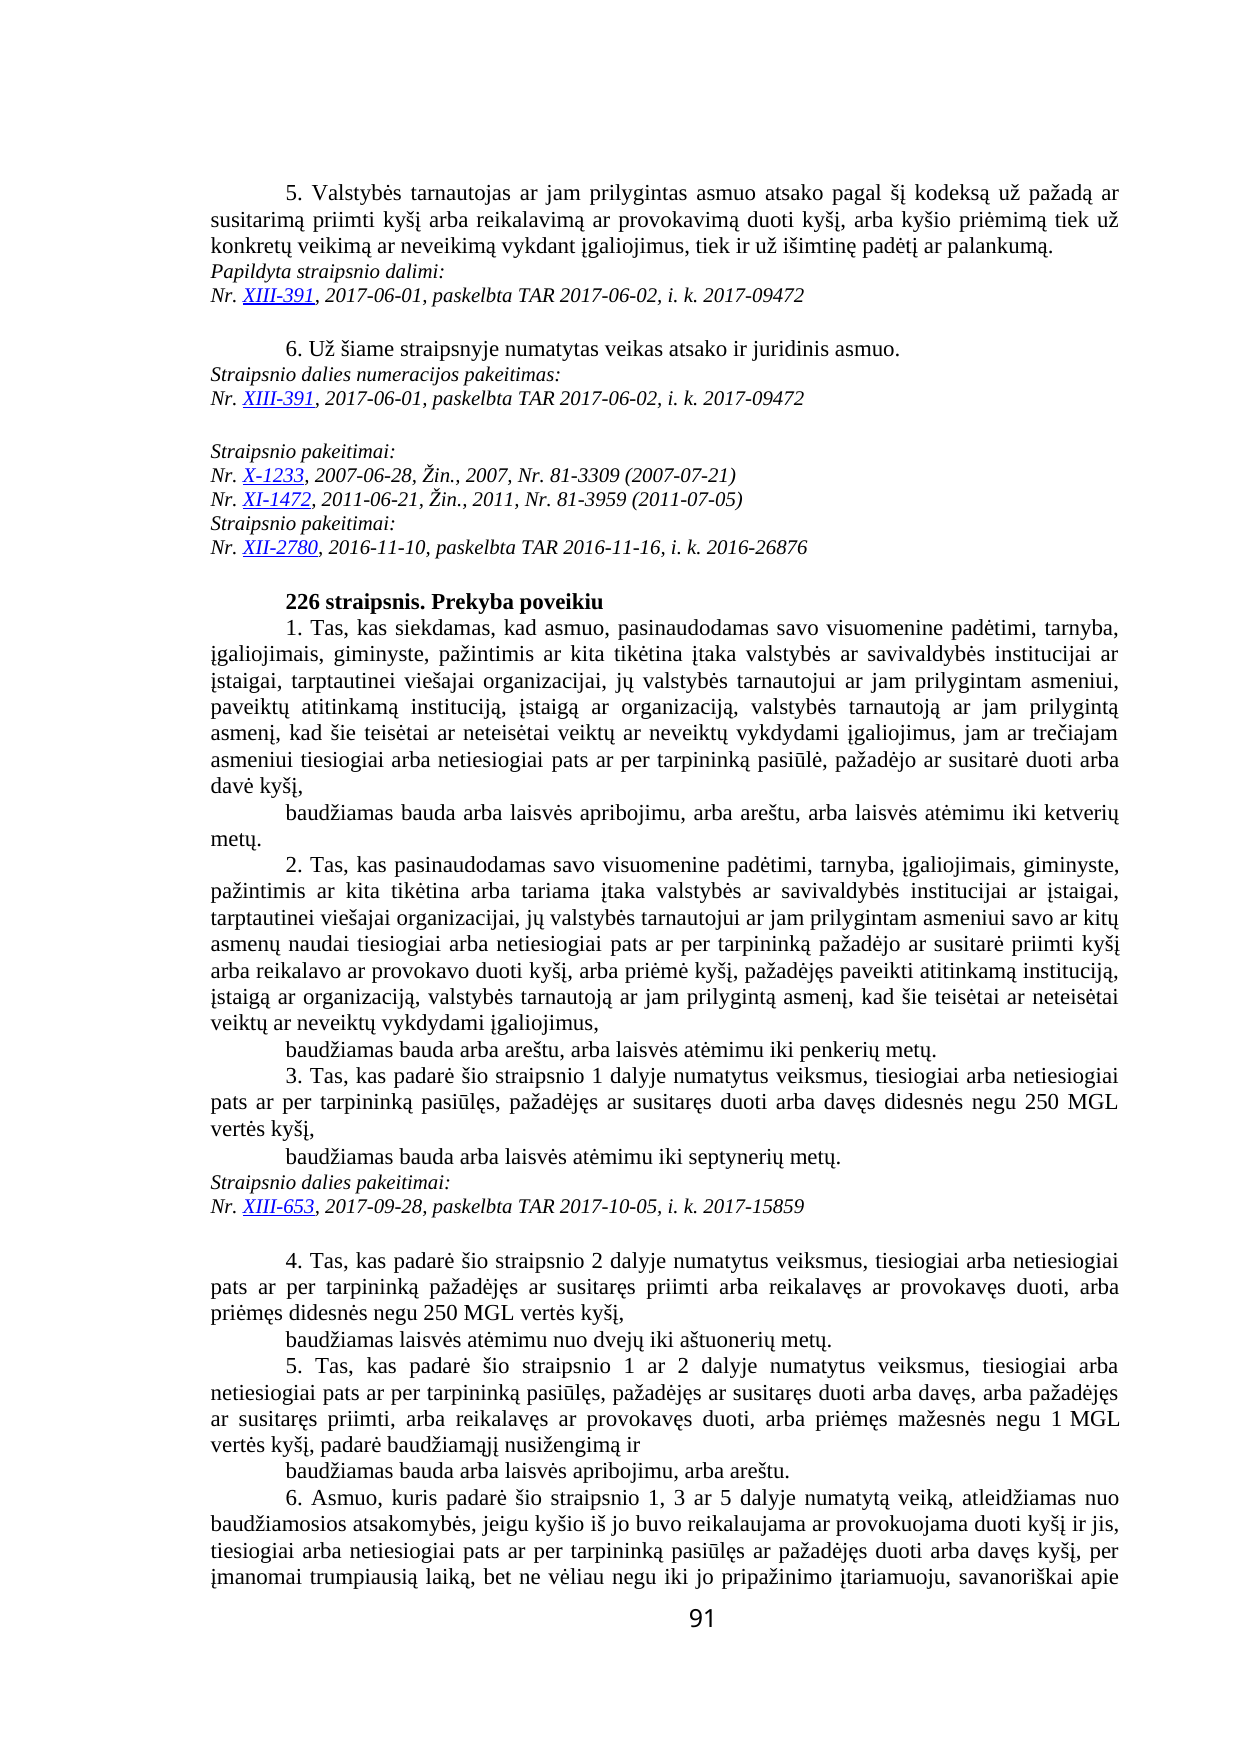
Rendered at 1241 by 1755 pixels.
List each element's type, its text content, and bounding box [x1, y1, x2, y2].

text baudžiamas laisvės atėmimu nuo dvejų iki aštuonerių metų. [210, 1326, 1120, 1352]
text Straipsnio pakeitimai: [210, 439, 1120, 463]
text 5. Tas, kas padarė šio straipsnio 1 ar 2 dalyje numatytus veiksmus, tiesiogiai arba netiesiogiai pats ar per tarpininką pasiūlęs, pažadėjęs ar susitaręs duoti arba davęs, arba pažadėjęs ar susitaręs priimti, arba reikalavęs ar provokavęs duoti, arba priėmęs mažesnės negu 1 MGL vertės kyšį, padarė baudžiamąjį nusižengimą ir [210, 1352, 1120, 1458]
text Nr. X-1233, 2007-06-28, Žin., 2007, Nr. 81-3309 (2007-07-21) [210, 463, 1120, 487]
text Straipsnio dalies numeracijos pakeitimas: [210, 362, 1120, 386]
text Papildyta straipsnio dalimi: [210, 258, 1120, 283]
text Nr. XIII-653, 2017-09-28, paskelbta TAR 2017-10-05, i. k. 2017-15859 [210, 1194, 1120, 1218]
text 1. Tas, kas siekdamas, kad asmuo, pasinaudodamas savo visuomenine padėtimi, tarnyba, įgaliojimais, giminyste, pažintimis ar kita tikėtina įtaka valstybės ar savivaldybės institucijai ar įstaigai, tarptautinei viešajai organizacijai, jų valstybės tarnautojui ar jam prilygintam asmeniui, paveiktų atitinkamą instituciją, įstaigą ar organizaciją, valstybės tarnautoją ar jam prilygintą asmenį, kad šie teisėtai ar neteisėtai veiktų ar neveiktų vykdydami įgaliojimus, jam ar trečiajam asmeniui tiesiogiai arba netiesiogiai pats ar per tarpininką pasiūlė, pažadėjo ar susitarė duoti arba davė kyšį, [210, 614, 1120, 798]
text 5. Valstybės tarnautojas ar jam prilygintas asmuo atsako pagal šį kodeksą už pažadą ar susitarimą priimti kyšį arba reikalavimą ar provokavimą duoti kyšį, arba kyšio priėmimą tiek už konkretų veikimą ar neveikimą vykdant įgaliojimus, tiek ir už išimtinę padėtį ar palankumą. [210, 179, 1120, 258]
text 4. Tas, kas padarė šio straipsnio 2 dalyje numatytus veiksmus, tiesiogiai arba netiesiogiai pats ar per tarpininką pažadėjęs ar susitaręs priimti arba reikalavęs ar provokavęs duoti, arba priėmęs didesnės negu 250 MGL vertės kyšį, [210, 1247, 1120, 1326]
text 6. Už šiame straipsnyje numatytas veikas atsako ir juridinis asmuo. [210, 335, 1120, 362]
text Nr. XIII-391, 2017-06-01, paskelbta TAR 2017-06-02, i. k. 2017-09472 [210, 386, 1120, 410]
text 226 straipsnis. Prekyba poveikiu [210, 588, 1120, 614]
text 3. Tas, kas padarė šio straipsnio 1 dalyje numatytus veiksmus, tiesiogiai arba netiesiogiai pats ar per tarpininką pasiūlęs, pažadėjęs ar susitaręs duoti arba davęs didesnės negu 250 MGL vertės kyšį, [210, 1062, 1120, 1141]
text Straipsnio dalies pakeitimai: [210, 1170, 1120, 1194]
text 6. Asmuo, kuris padarė šio straipsnio 1, 3 ar 5 dalyje numatytą veiką, atleidžiamas nuo baudžiamosios atsakomybės, jeigu kyšio iš jo buvo reikalaujama ar provokuojama duoti kyšį ir jis, tiesiogiai arba netiesiogiai pats ar per tarpininką pasiūlęs ar pažadėjęs duoti arba davęs kyšį, per įmanomai trumpiausią laiką, bet ne vėliau negu iki jo pripažinimo įtariamuoju, savanoriškai apie [210, 1484, 1120, 1589]
text baudžiamas bauda arba areštu, arba laisvės atėmimu iki penkerių metų. [210, 1036, 1120, 1062]
text Nr. XII-2780, 2016-11-10, paskelbta TAR 2016-11-16, i. k. 2016-26876 [210, 535, 1120, 559]
text Nr. XIII-391, 2017-06-01, paskelbta TAR 2017-06-02, i. k. 2017-09472 [210, 283, 1120, 307]
text Straipsnio pakeitimai: [210, 511, 1120, 535]
text 2. Tas, kas pasinaudodamas savo visuomenine padėtimi, tarnyba, įgaliojimais, giminyste, pažintimis ar kita tikėtina arba tariama įtaka valstybės ar savivaldybės institucijai ar įstaigai, tarptautinei viešajai organizacijai, jų valstybės tarnautojui ar jam prilygintam asmeniui savo ar kitų asmenų naudai tiesiogiai arba netiesiogiai pats ar per tarpininką pažadėjo ar susitarė priimti kyšį arba reikalavo ar provokavo duoti kyšį, arba priėmė kyšį, pažadėjęs paveikti atitinkamą instituciją, įstaigą ar organizaciją, valstybės tarnautoją ar jam prilygintą asmenį, kad šie teisėtai ar neteisėtai veiktų ar neveiktų vykdydami įgaliojimus, [210, 851, 1120, 1036]
text baudžiamas bauda arba laisvės apribojimu, arba areštu. [210, 1458, 1120, 1484]
text baudžiamas bauda arba laisvės atėmimu iki septynerių metų. [210, 1141, 1120, 1170]
text baudžiamas bauda arba laisvės apribojimu, arba areštu, arba laisvės atėmimu iki ketverių metų. [210, 798, 1120, 851]
text Nr. XI-1472, 2011-06-21, Žin., 2011, Nr. 81-3959 (2011-07-05) [210, 487, 1120, 511]
